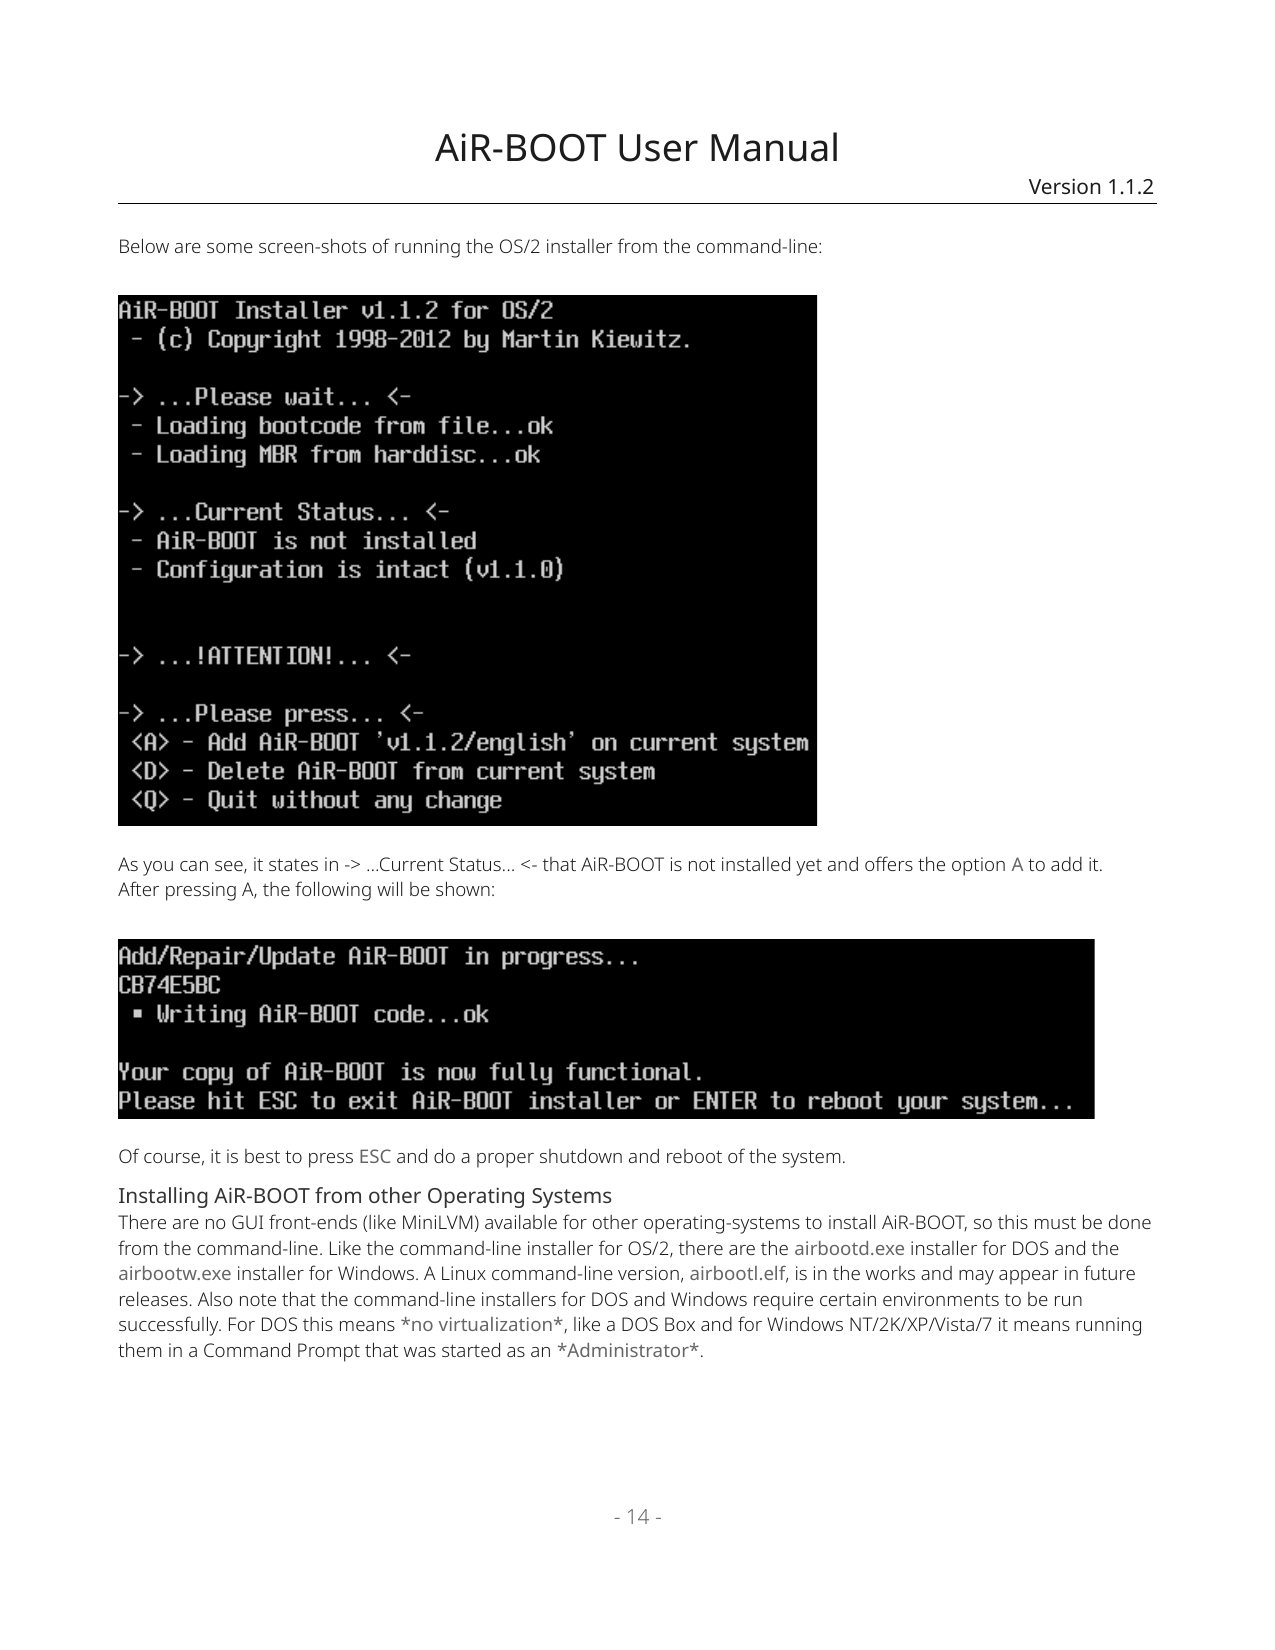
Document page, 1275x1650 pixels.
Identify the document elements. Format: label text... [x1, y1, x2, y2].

text Of course, it is best to press ESC and do a proper shutdown and reboot of the system. [118, 914, 1157, 1169]
text As you can see, it states in -> ...Current Status... <- that AiR-BOOT is not installed yet and offers the option A to add it. After pressing A, the following will be shown: [118, 270, 1157, 902]
picture [118, 939, 1095, 1119]
picture [118, 295, 818, 826]
text Below are some screen-shots of running the OS/2 installer from the command-line: [118, 233, 1157, 258]
text There are no GUI front-ends (like MiniLVM) available for other operating-systems to install AiR-BOOT, so this must be done from the command-line. Like the command-line installer for OS/2, there are the airbootd.exe installer for DOS and the airbootw.exe installer for Windows. A Linux command-line version, airbootl.elf, is in the works and may appear in future releases. Also note that the command-line installers for DOS and Windows require certain environments to be run successfully. For DOS this means *no virtualization*, like a DOS Box and for Windows NT/2K/XP/Vista/7 it means running them in a Command Prompt that was started as an *Administrator*. [118, 1209, 1157, 1363]
subtitle Installing AiR-BOOT from other Operating Systems [118, 1181, 1157, 1209]
